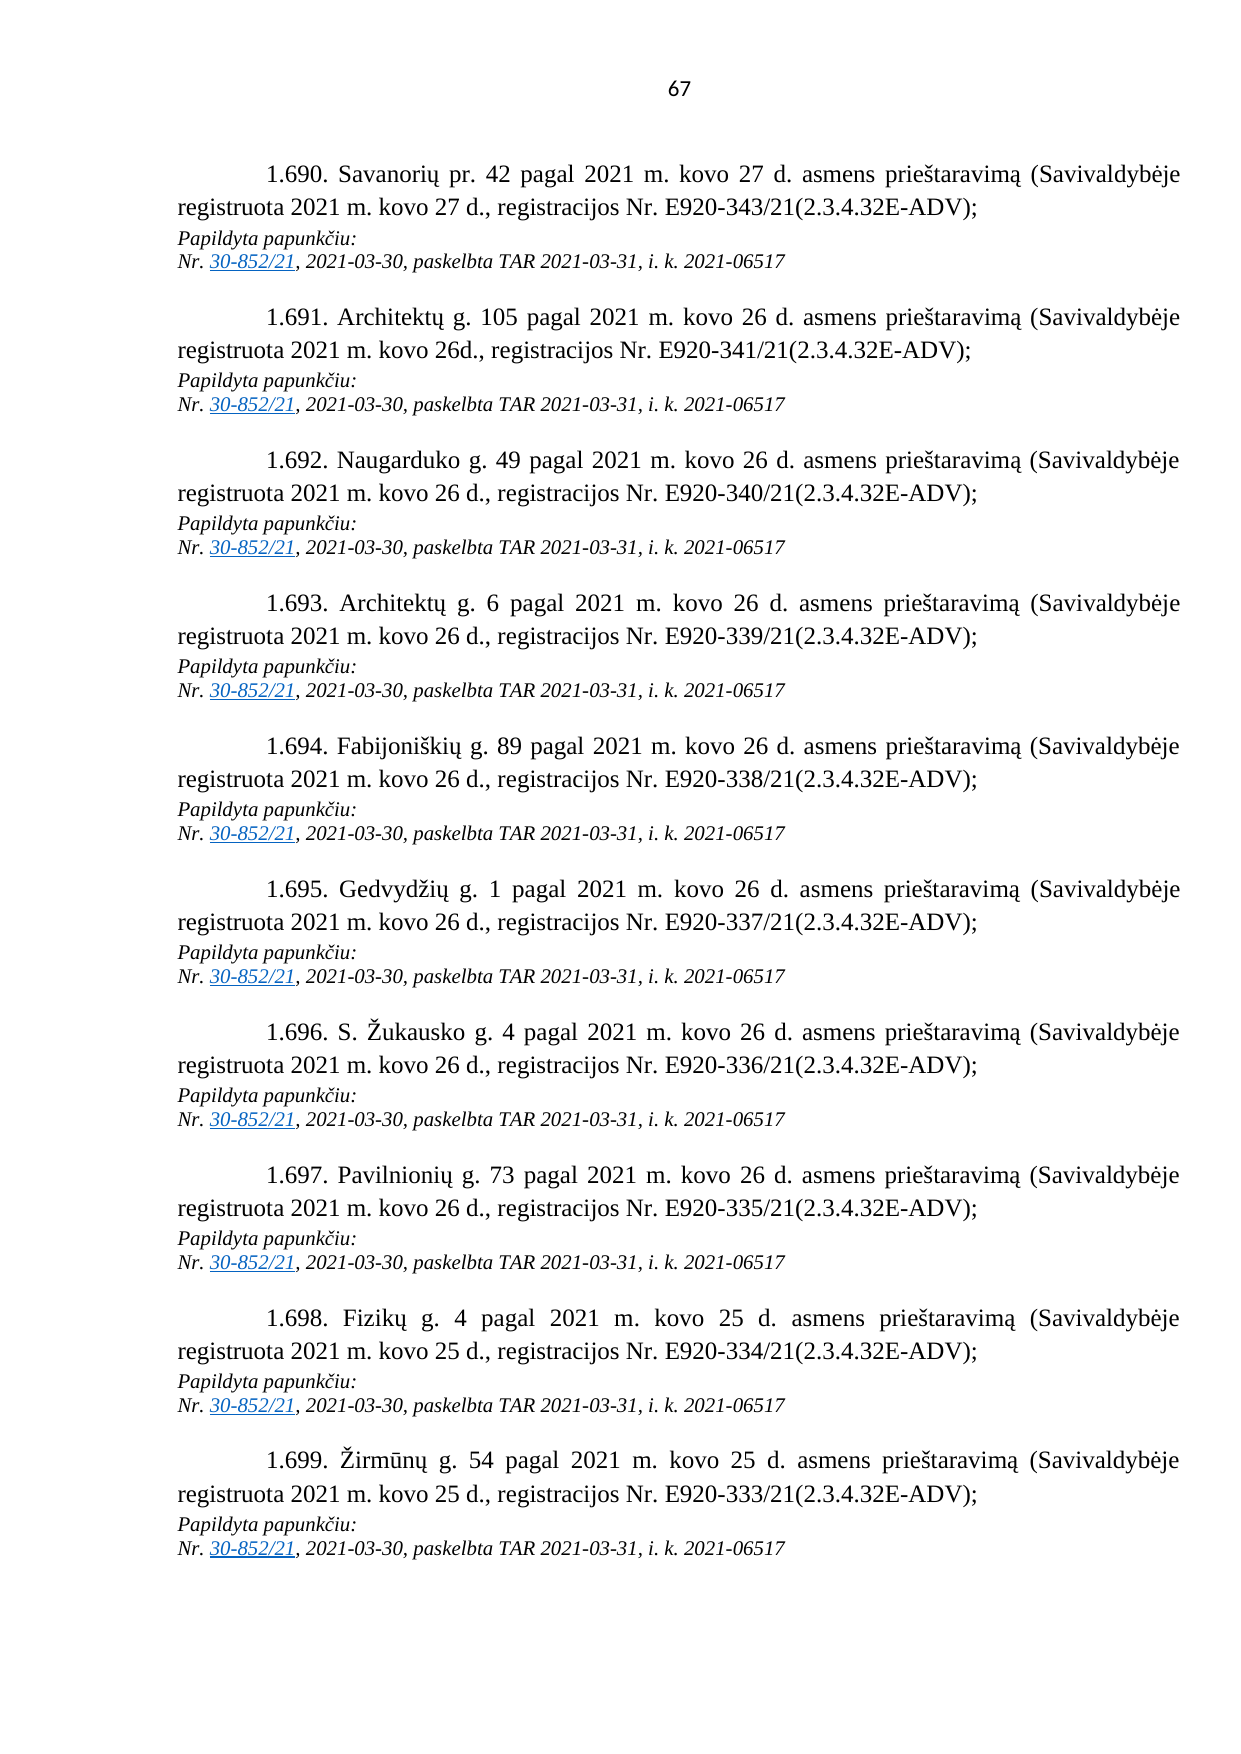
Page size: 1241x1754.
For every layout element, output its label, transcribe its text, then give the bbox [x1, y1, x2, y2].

text 1.697. Pavilnionių g. 73 pagal 2021 m. kovo 26 d. asmens prieštaravimą (Savivaldybėje registruota 2021 m. kovo 26 d., registracijos Nr. E920-335/21(2.3.4.32E-ADV); [177, 1160, 1181, 1222]
text 1.698. Fizikų g. 4 pagal 2021 m. kovo 25 d. asmens prieštaravimą (Savivaldybėje registruota 2021 m. kovo 25 d., registracijos Nr. E920-334/21(2.3.4.32E-ADV); [177, 1303, 1181, 1364]
text Papildyta papunkčiu: [177, 1083, 1181, 1107]
text Papildyta papunkčiu: [177, 797, 1181, 821]
text Papildyta papunkčiu: [177, 1226, 1181, 1250]
text Nr. 30-852/21, 2021-03-30, paskelbta TAR 2021-03-31, i. k. 2021-06517 [177, 1393, 1181, 1417]
text Nr. 30-852/21, 2021-03-30, paskelbta TAR 2021-03-31, i. k. 2021-06517 [177, 821, 1181, 845]
text Papildyta papunkčiu: [177, 225, 1181, 249]
text Papildyta papunkčiu: [177, 940, 1181, 964]
text Nr. 30-852/21, 2021-03-30, paskelbta TAR 2021-03-31, i. k. 2021-06517 [177, 535, 1181, 559]
text Nr. 30-852/21, 2021-03-30, paskelbta TAR 2021-03-31, i. k. 2021-06517 [177, 1536, 1181, 1560]
text Papildyta papunkčiu: [177, 654, 1181, 678]
text 1.692. Naugarduko g. 49 pagal 2021 m. kovo 26 d. asmens prieštaravimą (Savivaldybėje registruota 2021 m. kovo 26 d., registracijos Nr. E920-340/21(2.3.4.32E-ADV); [177, 445, 1181, 507]
text Nr. 30-852/21, 2021-03-30, paskelbta TAR 2021-03-31, i. k. 2021-06517 [177, 1250, 1181, 1274]
text 1.690. Savanorių pr. 42 pagal 2021 m. kovo 27 d. asmens prieštaravimą (Savivaldybėje registruota 2021 m. kovo 27 d., registracijos Nr. E920-343/21(2.3.4.32E-ADV); [177, 159, 1181, 221]
text Papildyta papunkčiu: [177, 368, 1181, 392]
text Papildyta papunkčiu: [177, 1369, 1181, 1393]
text Papildyta papunkčiu: [177, 511, 1181, 535]
text Nr. 30-852/21, 2021-03-30, paskelbta TAR 2021-03-31, i. k. 2021-06517 [177, 964, 1181, 988]
text 1.696. S. Žukausko g. 4 pagal 2021 m. kovo 26 d. asmens prieštaravimą (Savivaldybėje registruota 2021 m. kovo 26 d., registracijos Nr. E920-336/21(2.3.4.32E-ADV); [177, 1017, 1181, 1079]
text 1.695. Gedvydžių g. 1 pagal 2021 m. kovo 26 d. asmens prieštaravimą (Savivaldybėje registruota 2021 m. kovo 26 d., registracijos Nr. E920-337/21(2.3.4.32E-ADV); [177, 874, 1181, 936]
text Nr. 30-852/21, 2021-03-30, paskelbta TAR 2021-03-31, i. k. 2021-06517 [177, 678, 1181, 702]
text 1.691. Architektų g. 105 pagal 2021 m. kovo 26 d. asmens prieštaravimą (Savivaldybėje registruota 2021 m. kovo 26d., registracijos Nr. E920-341/21(2.3.4.32E-ADV); [177, 302, 1181, 364]
text 1.693. Architektų g. 6 pagal 2021 m. kovo 26 d. asmens prieštaravimą (Savivaldybėje registruota 2021 m. kovo 26 d., registracijos Nr. E920-339/21(2.3.4.32E-ADV); [177, 588, 1181, 650]
text Papildyta papunkčiu: [177, 1512, 1181, 1536]
text Nr. 30-852/21, 2021-03-30, paskelbta TAR 2021-03-31, i. k. 2021-06517 [177, 392, 1181, 416]
text 1.694. Fabijoniškių g. 89 pagal 2021 m. kovo 26 d. asmens prieštaravimą (Savivaldybėje registruota 2021 m. kovo 26 d., registracijos Nr. E920-338/21(2.3.4.32E-ADV); [177, 731, 1181, 793]
text Nr. 30-852/21, 2021-03-30, paskelbta TAR 2021-03-31, i. k. 2021-06517 [177, 249, 1181, 273]
text 1.699. Žirmūnų g. 54 pagal 2021 m. kovo 25 d. asmens prieštaravimą (Savivaldybėje registruota 2021 m. kovo 25 d., registracijos Nr. E920-333/21(2.3.4.32E-ADV); [177, 1446, 1181, 1507]
text Nr. 30-852/21, 2021-03-30, paskelbta TAR 2021-03-31, i. k. 2021-06517 [177, 1107, 1181, 1131]
